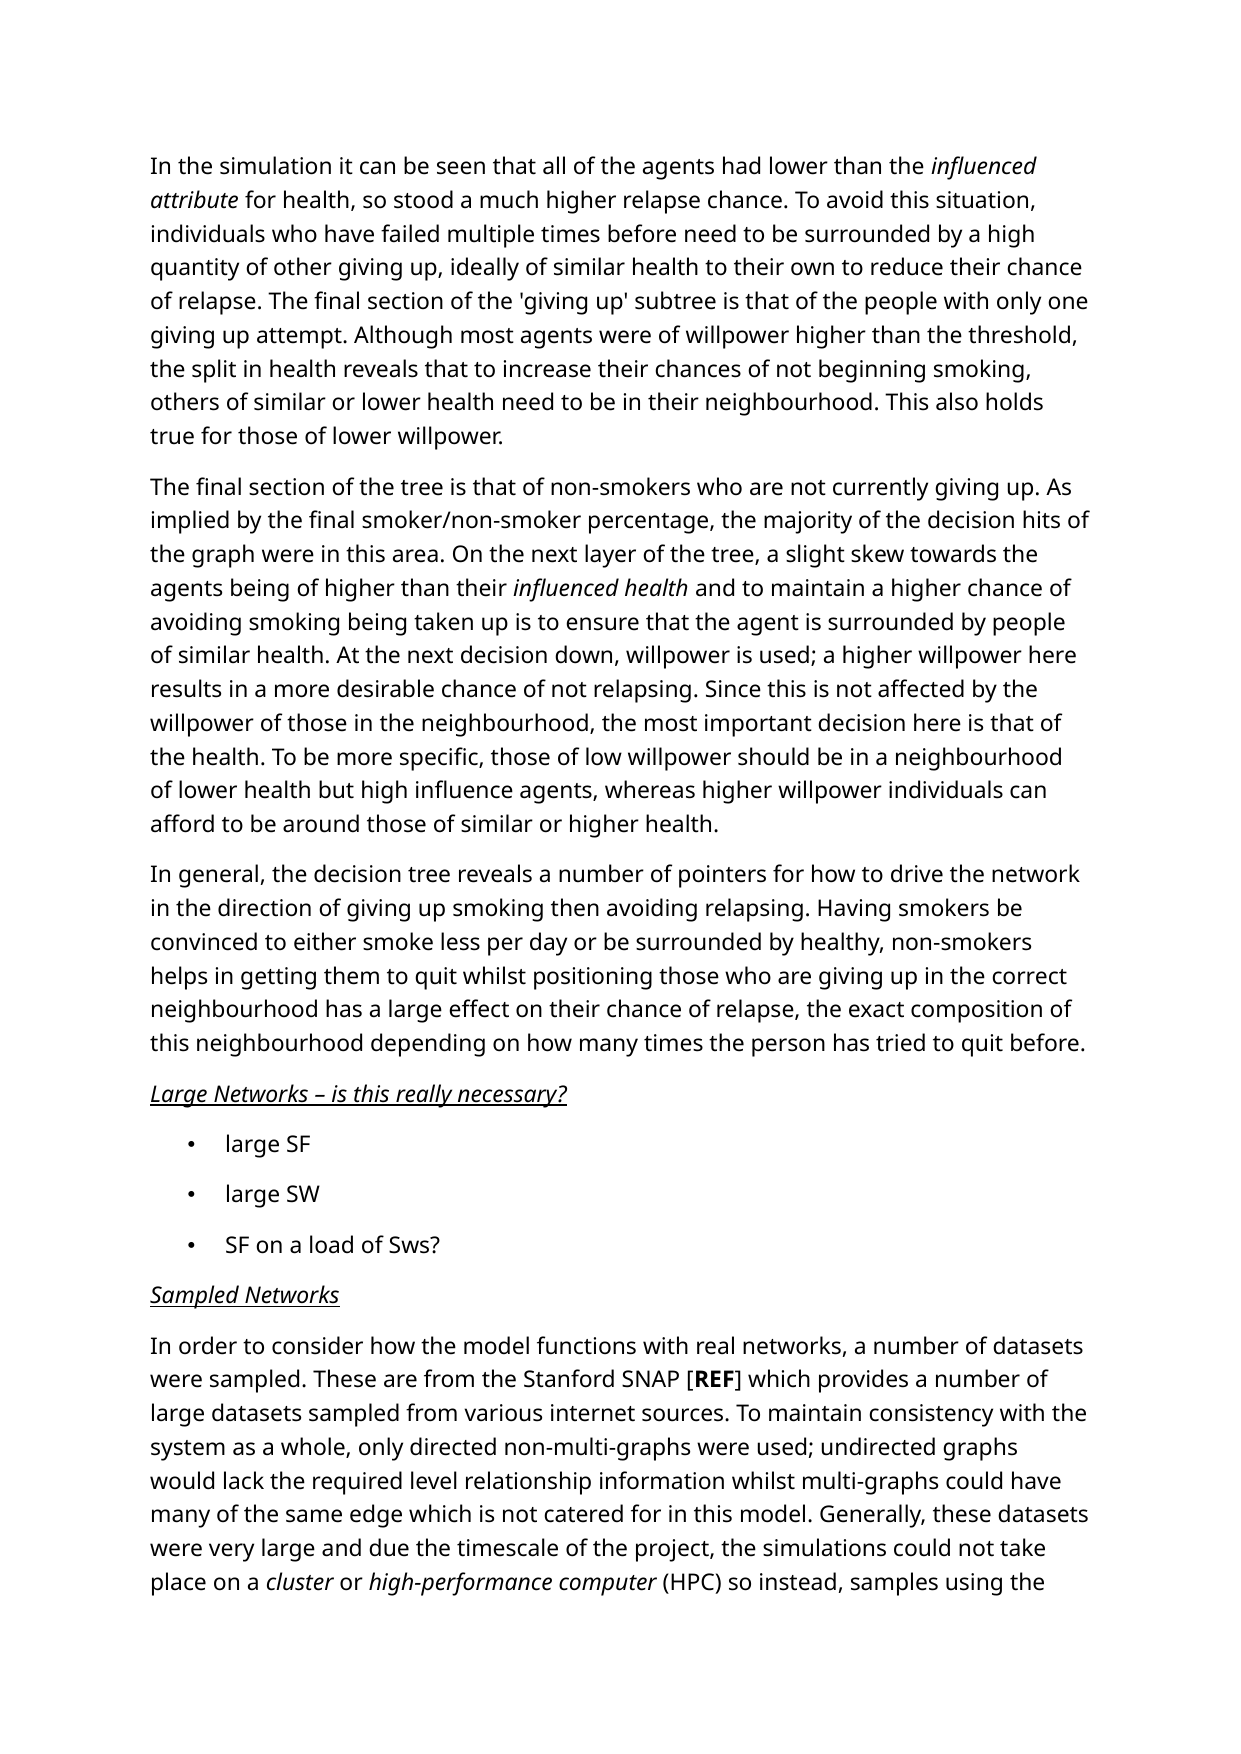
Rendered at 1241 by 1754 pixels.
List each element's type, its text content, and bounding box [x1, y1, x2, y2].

text In order to consider how the model functions with real networks, a number of datasets were sampled. These are from the Stanford SNAP [REF] which provides a number of large datasets sampled from various internet sources. To maintain consistency with the system as a whole, only directed non-multi-graphs were used; undirected graphs would lack the required level relationship information whilst multi-graphs could have many of the same edge which is not catered for in this model. Generally, these datasets were very large and due the timescale of the project, the simulations could not take place on a cluster or high-performance computer (HPC) so instead, samples using the [150, 1329, 1090, 1597]
text Sampled Networks [150, 1279, 1090, 1310]
text The final section of the tree is that of non-smokers who are not currently giving up. As implied by the final smoker/non-smoker percentage, the majority of the decision hits of the graph were in this area. On the next layer of the tree, a slight skew towards the agents being of higher than their influenced health and to maintain a higher chance of avoiding smoking being taken up is to ensure that the agent is surrounded by people of similar health. At the next decision down, willpower is used; a higher willpower here results in a more desirable chance of not relapsing. Since this is not affected by the willpower of those in the neighbourhood, the most important decision here is that of the health. To be more specific, those of low willpower should be in a neighbourhood of lower health but high influence agents, whereas higher willpower individuals can afford to be around those of similar or higher health. [150, 470, 1090, 839]
text Large Networks – is this really necessary? [150, 1077, 1090, 1109]
list SF on a load of Sws? [187, 1229, 1090, 1260]
list large SW [187, 1178, 1090, 1209]
list large SF [187, 1128, 1090, 1159]
text In the simulation it can be seen that all of the agents had lower than the influenced attribute for health, so stood a much higher relapse chance. To avoid this situation, individuals who have failed multiple times before need to be surrounded by a high quantity of other giving up, ideally of similar health to their own to reduce their chance of relapse. The final section of the 'giving up' subtree is that of the people with only one giving up attempt. Although most agents were of willpower higher than the threshold, the split in health reveals that to increase their chances of not beginning smoking, others of similar or lower health need to be in their neighbourhood. This also holds true for those of lower willpower. [150, 150, 1090, 451]
text In general, the decision tree reveals a number of pointers for how to drive the network in the direction of giving up smoking then avoiding relapsing. Having smokers be convinced to either smoke less per day or be surrounded by healthy, non-smokers helps in getting them to quit whilst positioning those who are giving up in the correct neighbourhood has a large effect on their chance of relapse, the exact composition of this neighbourhood depending on how many times the person has tried to quit before. [150, 858, 1090, 1058]
